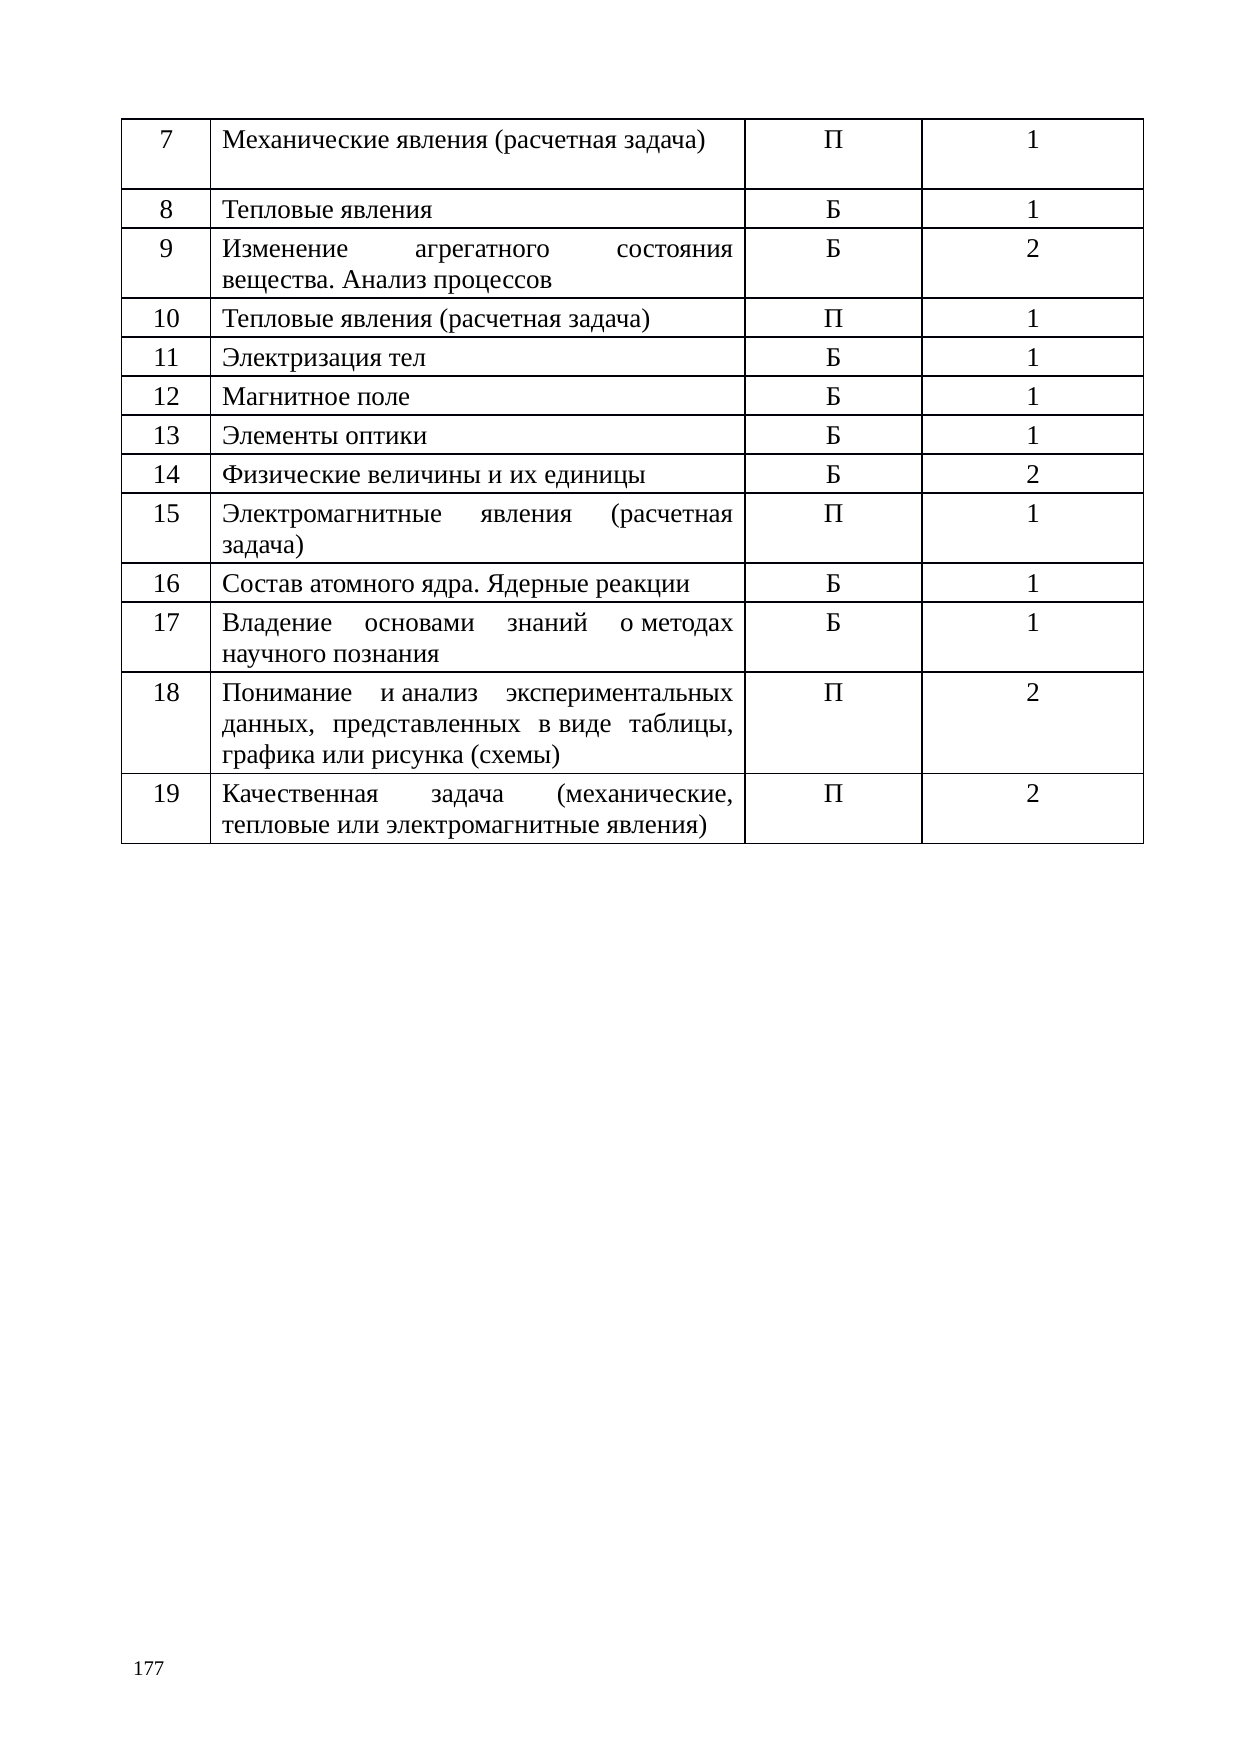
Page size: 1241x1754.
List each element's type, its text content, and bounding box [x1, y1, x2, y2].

table_cell 15 [122, 494, 210, 562]
table_cell 2 [923, 229, 1143, 297]
table_cell 7 [122, 120, 210, 188]
table_cell 16 [122, 564, 210, 601]
table_cell 18 [122, 673, 210, 772]
table_cell 1 [923, 603, 1143, 671]
table_cell Качественная задача (механические, тепловые или электромагнитные явления) [211, 774, 744, 843]
table_cell Владение основами знаний о методах научного познания [211, 603, 744, 671]
table_cell Изменение агрегатного состояния вещества. Анализ процессов [211, 229, 744, 297]
table_cell 8 [122, 190, 210, 227]
table_cell Б [746, 338, 921, 375]
table_cell 11 [122, 338, 210, 375]
table_cell П [746, 120, 921, 188]
table_cell 2 [923, 673, 1143, 772]
table_cell 1 [923, 299, 1143, 336]
table_cell 2 [923, 774, 1143, 843]
table_cell Б [746, 603, 921, 671]
table_cell 17 [122, 603, 210, 671]
table_cell 13 [122, 416, 210, 453]
table_cell П [746, 673, 921, 772]
table_cell Б [746, 564, 921, 601]
table_cell Б [746, 455, 921, 492]
table_cell П [746, 494, 921, 562]
table_cell 9 [122, 229, 210, 297]
table_cell 1 [923, 190, 1143, 227]
table_cell Понимание и анализ экспериментальных данных, представленных в виде таблицы, графика или рисунка (схемы) [211, 673, 744, 772]
table_cell 1 [923, 120, 1143, 188]
table_cell 2 [923, 455, 1143, 492]
table_cell Б [746, 377, 921, 414]
table_cell Б [746, 229, 921, 297]
table_cell 10 [122, 299, 210, 336]
table_cell Тепловые явления (расчетная задача) [211, 299, 744, 336]
table_cell Магнитное поле [211, 377, 744, 414]
table_cell 19 [122, 774, 210, 843]
table_cell Физические величины и их единицы [211, 455, 744, 492]
table_cell 1 [923, 416, 1143, 453]
table_cell 1 [923, 338, 1143, 375]
table_cell 1 [923, 494, 1143, 562]
table_cell Электризация тел [211, 338, 744, 375]
table_cell П [746, 774, 921, 843]
table_cell Механические явления (расчетная задача) [211, 120, 744, 188]
table_cell П [746, 299, 921, 336]
table_cell Электромагнитные явления (расчетная задача) [211, 494, 744, 562]
table_cell Б [746, 190, 921, 227]
table_cell 12 [122, 377, 210, 414]
table_cell Тепловые явления [211, 190, 744, 227]
table_cell 14 [122, 455, 210, 492]
table_cell 1 [923, 564, 1143, 601]
table_cell Б [746, 416, 921, 453]
table_cell Элементы оптики [211, 416, 744, 453]
table_cell Состав атомного ядра. Ядерные реакции [211, 564, 744, 601]
table_cell 1 [923, 377, 1143, 414]
